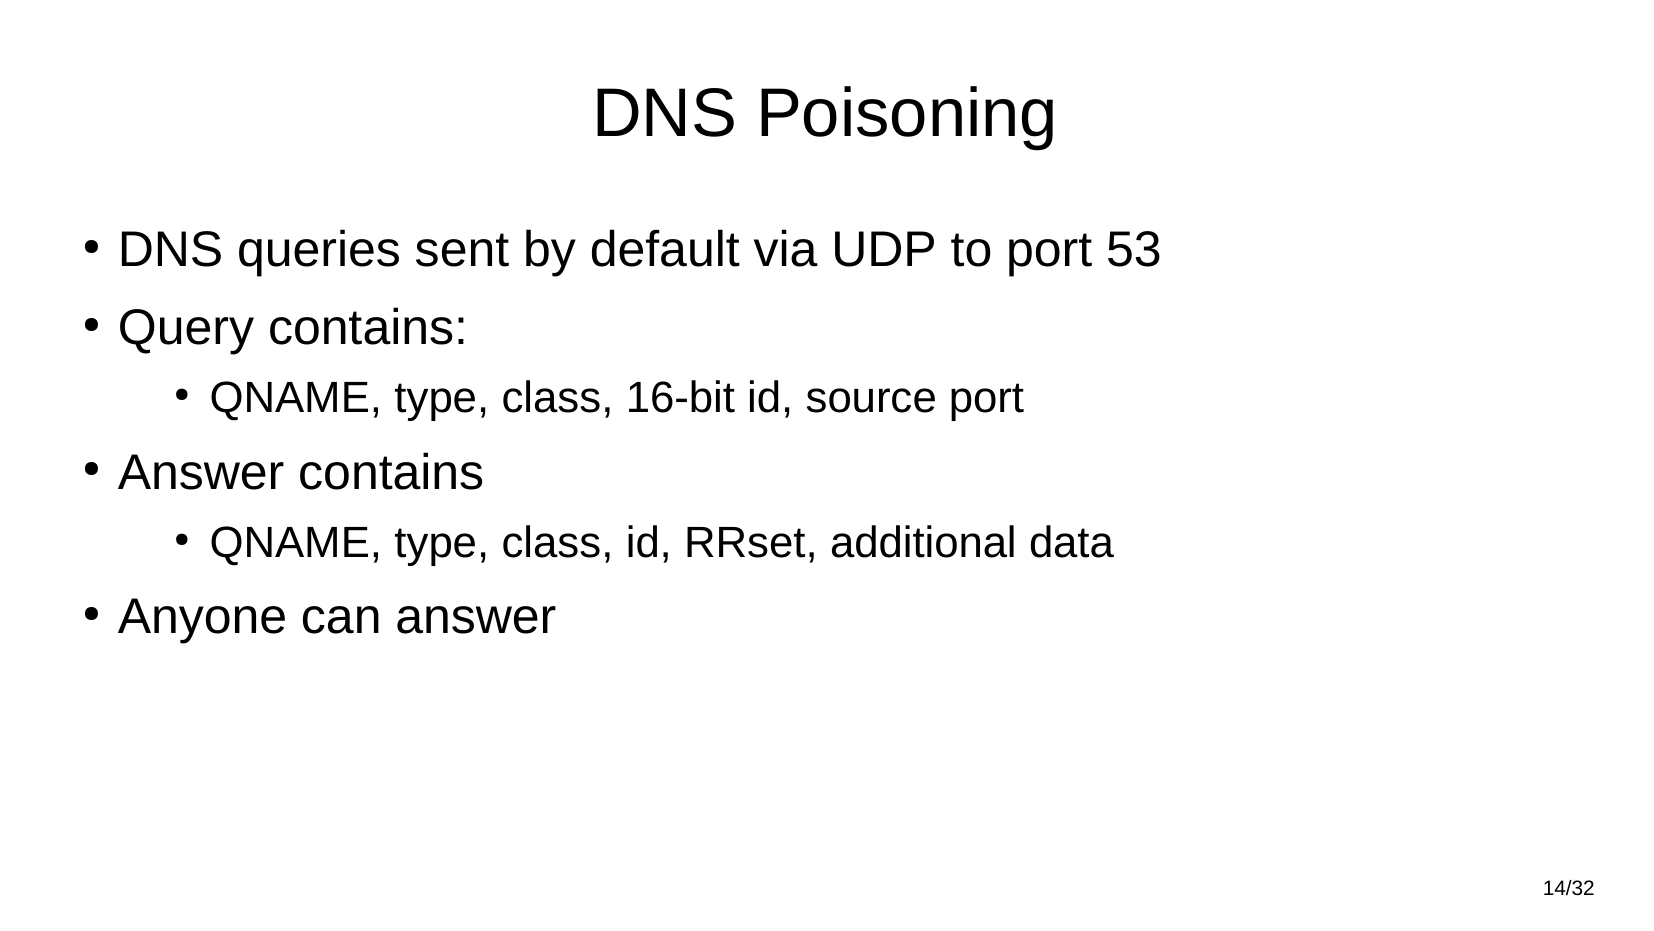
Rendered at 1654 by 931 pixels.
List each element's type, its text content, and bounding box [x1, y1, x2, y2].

list DNS queries sent by default via UDP to port 53 Query contains: QNAME, type, class, 16-bit id, source port Answer contains QNAME, type, class, id, RRset, additional data Anyone can answer [82, 217, 1568, 756]
title DNS Poisoning [82, 37, 1568, 191]
